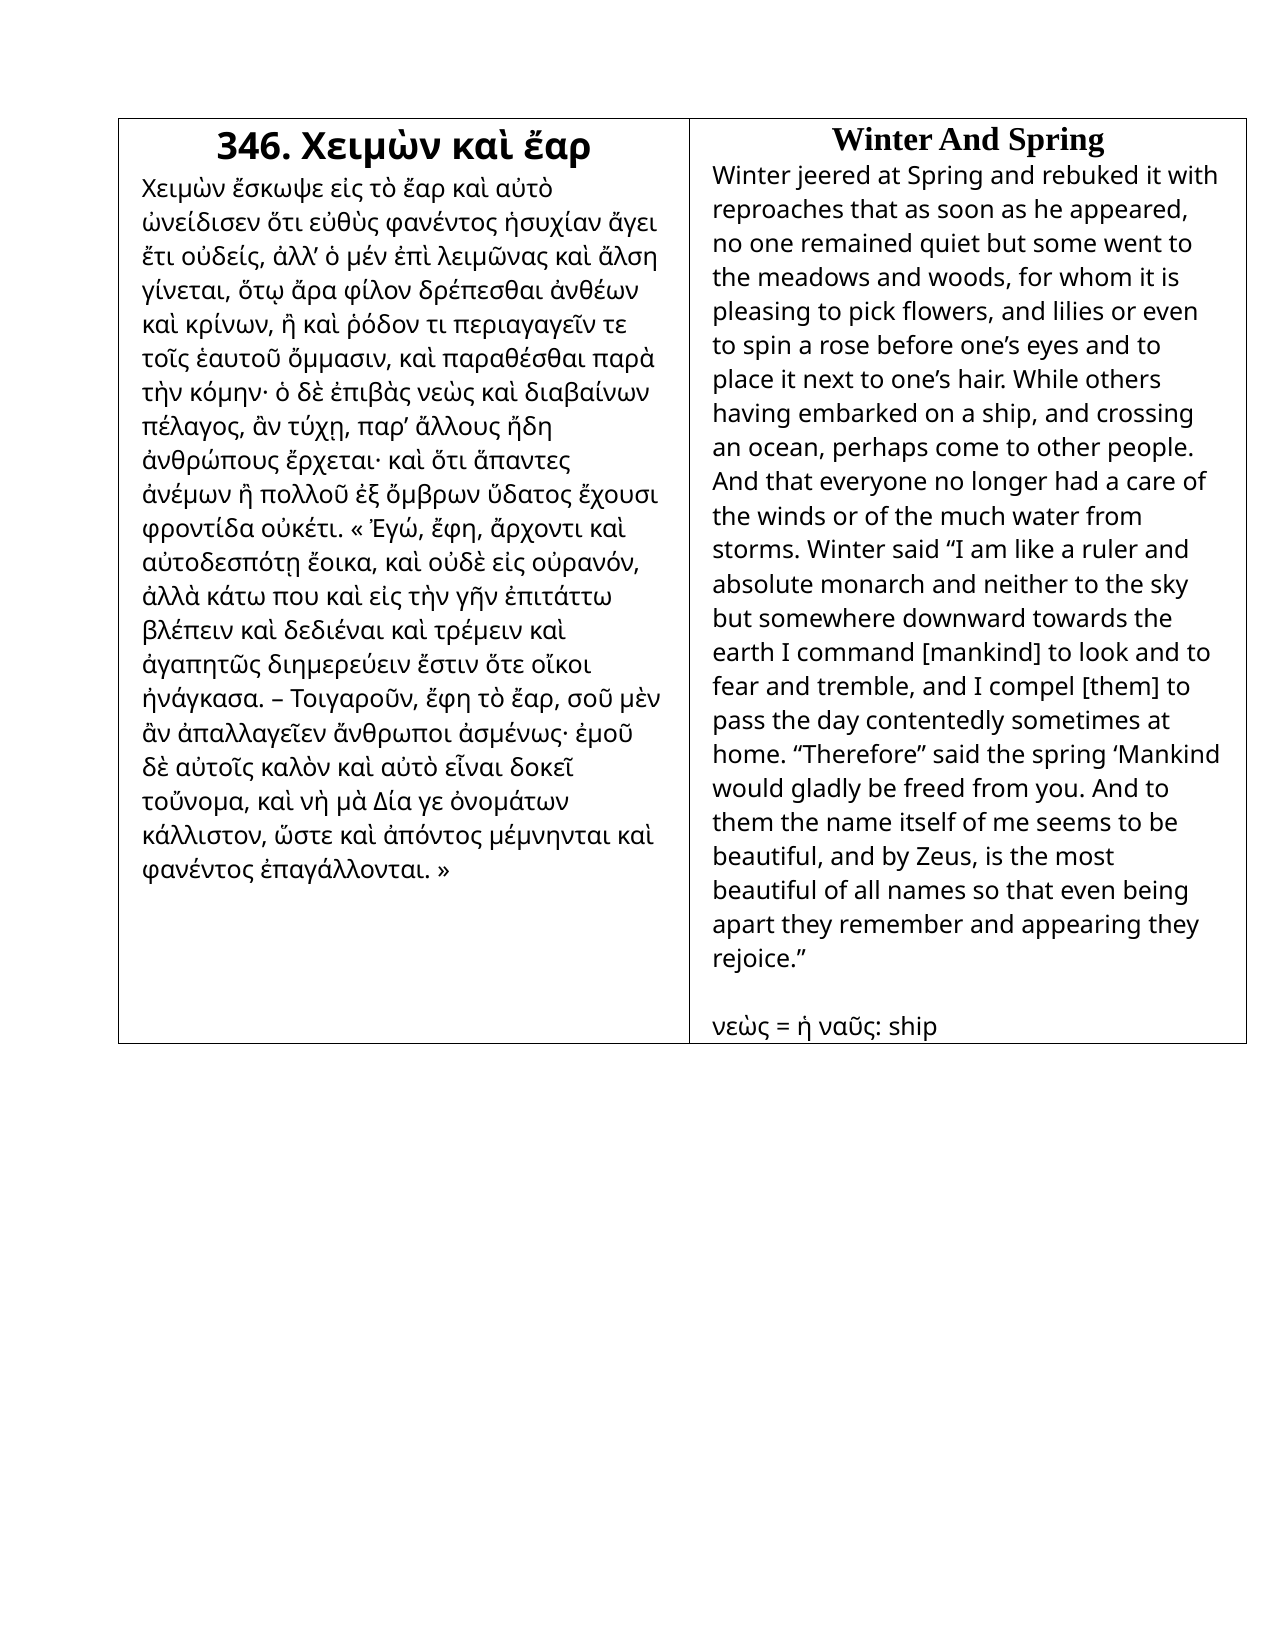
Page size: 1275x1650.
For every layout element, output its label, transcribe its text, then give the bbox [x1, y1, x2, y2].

table_cell 346. Χειμὼν καὶ ἔαρ Χειμὼν ἔσκωψε εἰς τὸ ἔαρ καὶ αὐτὸ ὠνείδισεν ὅτι εὐθὺς φανέντος ἡσυχίαν ἄγει ἔτι οὐδείς, ἀλλ’ ὁ μέν ἐπὶ λειμῶνας καὶ ἄλση γίνεται, ὅτῳ ἄρα φίλον δρέπεσθαι ἀνθέων καὶ κρίνων, ἢ καὶ ῥόδον τι περιαγαγεῖν τε τοῖς ἑαυτοῦ ὄμμασιν, καὶ παραθέσθαι παρὰ τὴν κόμην· ὁ δὲ ἐπιβὰς νεὼς καὶ διαβαίνων πέλαγος, ἂν τύχῃ, παρ’ ἄλλους ἤδη ἀνθρώπους ἔρχεται· καὶ ὅτι ἅπαντες ἀνέμων ἢ πολλοῦ ἐξ ὄμβρων ὕδατος ἔχουσι φροντίδα οὐκέτι. « Ἐγώ, ἔφη, ἄρχοντι καὶ αὐτοδεσπότῃ ἔοικα, καὶ οὐδὲ εἰς οὐρανόν, ἀλλὰ κάτω που καὶ εἰς τὴν γῆν ἐπιτάττω βλέπειν καὶ δεδιέναι καὶ τρέμειν καὶ ἀγαπητῶς διημερεύειν ἔστιν ὅτε οἴκοι ἠνάγκασα. – Τοιγαροῦν, ἔφη τὸ ἔαρ, σοῦ μὲν ἂν ἀπαλλαγεῖεν ἄνθρωποι ἀσμένως· ἐμοῦ δὲ αὐτοῖς καλὸν καὶ αὐτὸ εἶναι δοκεῖ τοὔνομα, καὶ νὴ μὰ Δία γε ὀνομάτων κάλλιστον, ὥστε καὶ ἀπόντος μέμνηνται καὶ φανέντος ἐπαγάλλονται. » [119, 119, 689, 1043]
table_cell Winter And Spring Winter jeered at Spring and rebuked it with reproaches that as soon as he appeared, no one remained quiet but some went to the meadows and woods, for whom it is pleasing to pick flowers, and lilies or even to spin a rose before one’s eyes and to place it next to one’s hair. While others having embarked on a ship, and crossing an ocean, perhaps come to other people. And that everyone no longer had a care of the winds or of the much water from storms. Winter said “I am like a ruler and absolute monarch and neither to the sky but somewhere downward towards the earth I command [mankind] to look and to fear and tremble, and I compel [them] to pass the day contentedly sometimes at home. “Therefore” said the spring ‘Mankind would gladly be freed from you. And to them the name itself of me seems to be beautiful, and by Zeus, is the most beautiful of all names so that even being apart they remember and appearing they rejoice.” νεὼς = ἡ ναῦς: ship [690, 119, 1246, 1043]
